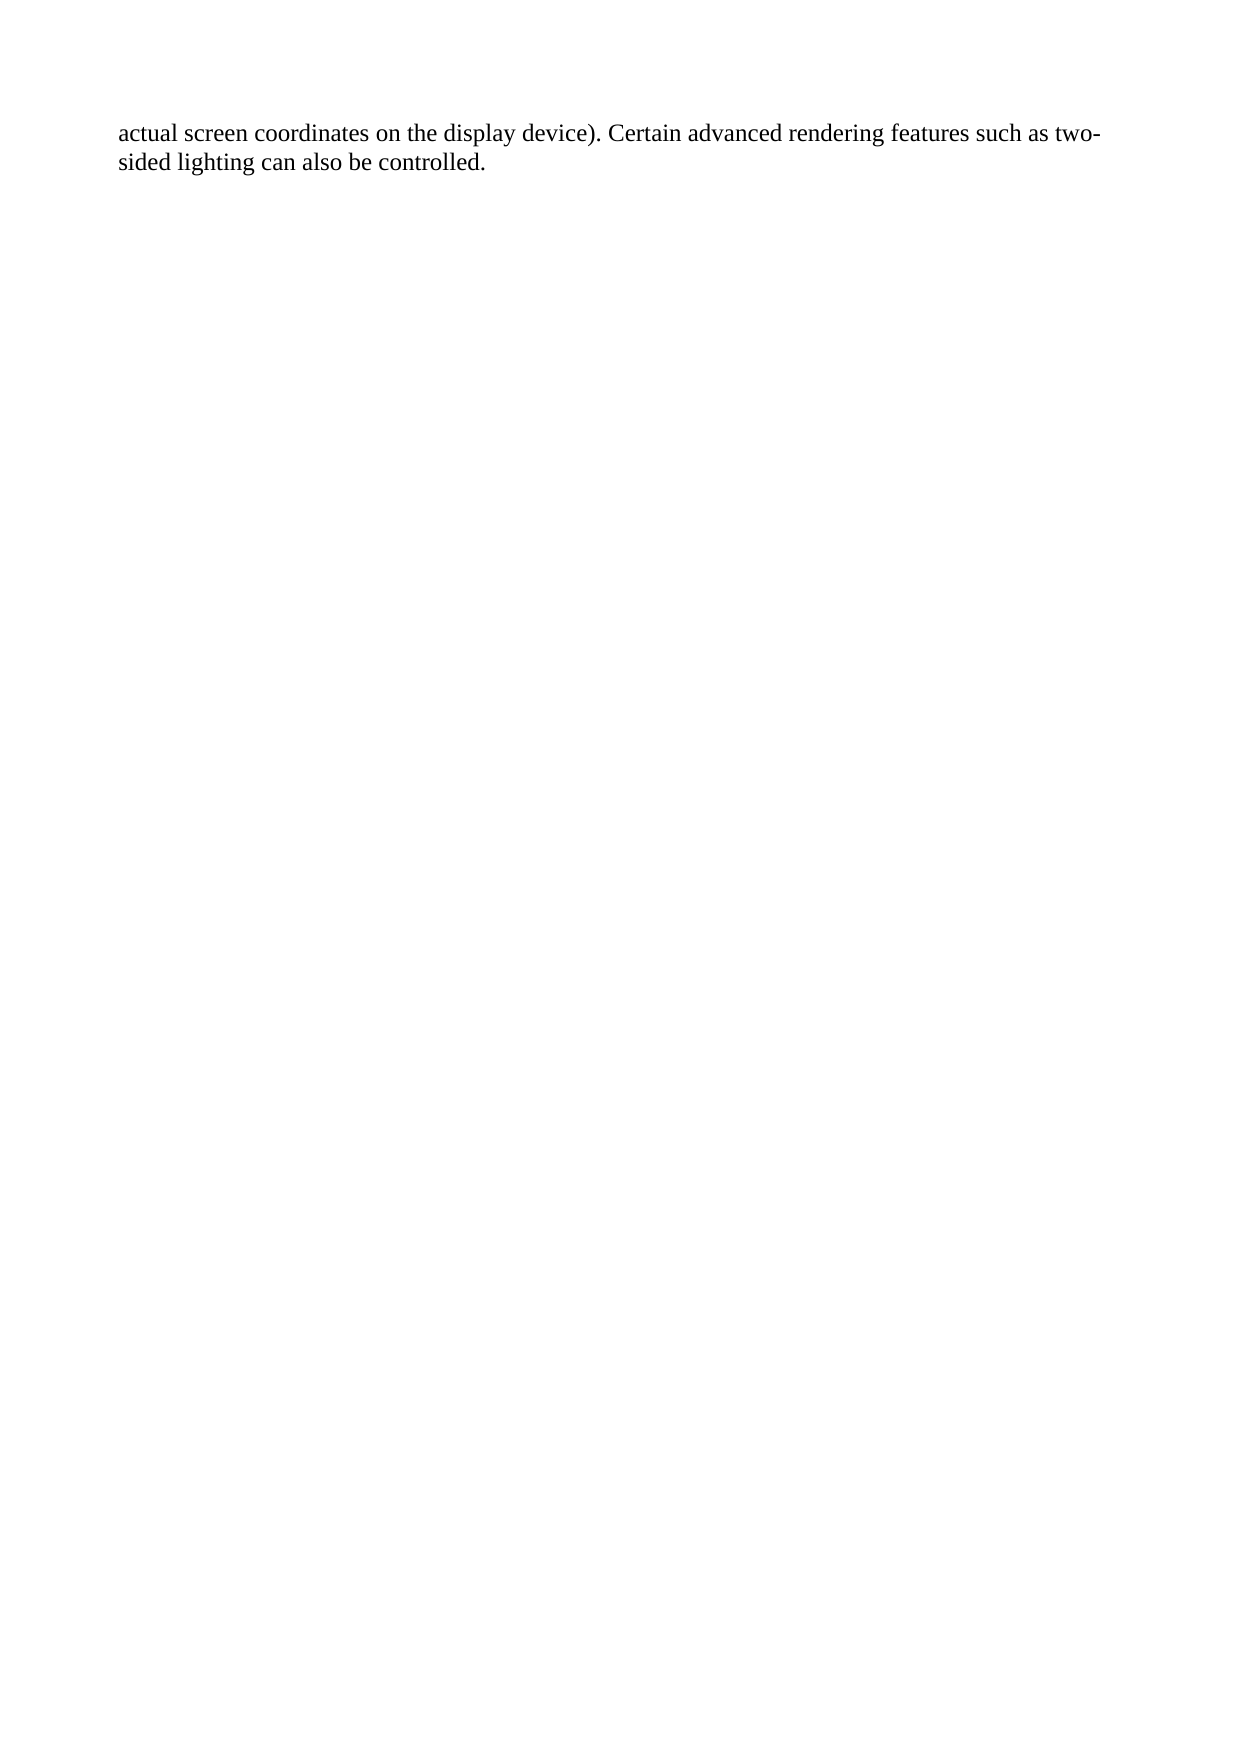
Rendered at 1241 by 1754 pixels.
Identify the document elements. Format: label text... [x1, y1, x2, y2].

text actual screen coordinates on the display device). Certain advanced rendering features such as two-sided lighting can also be controlled. [118, 118, 1122, 176]
